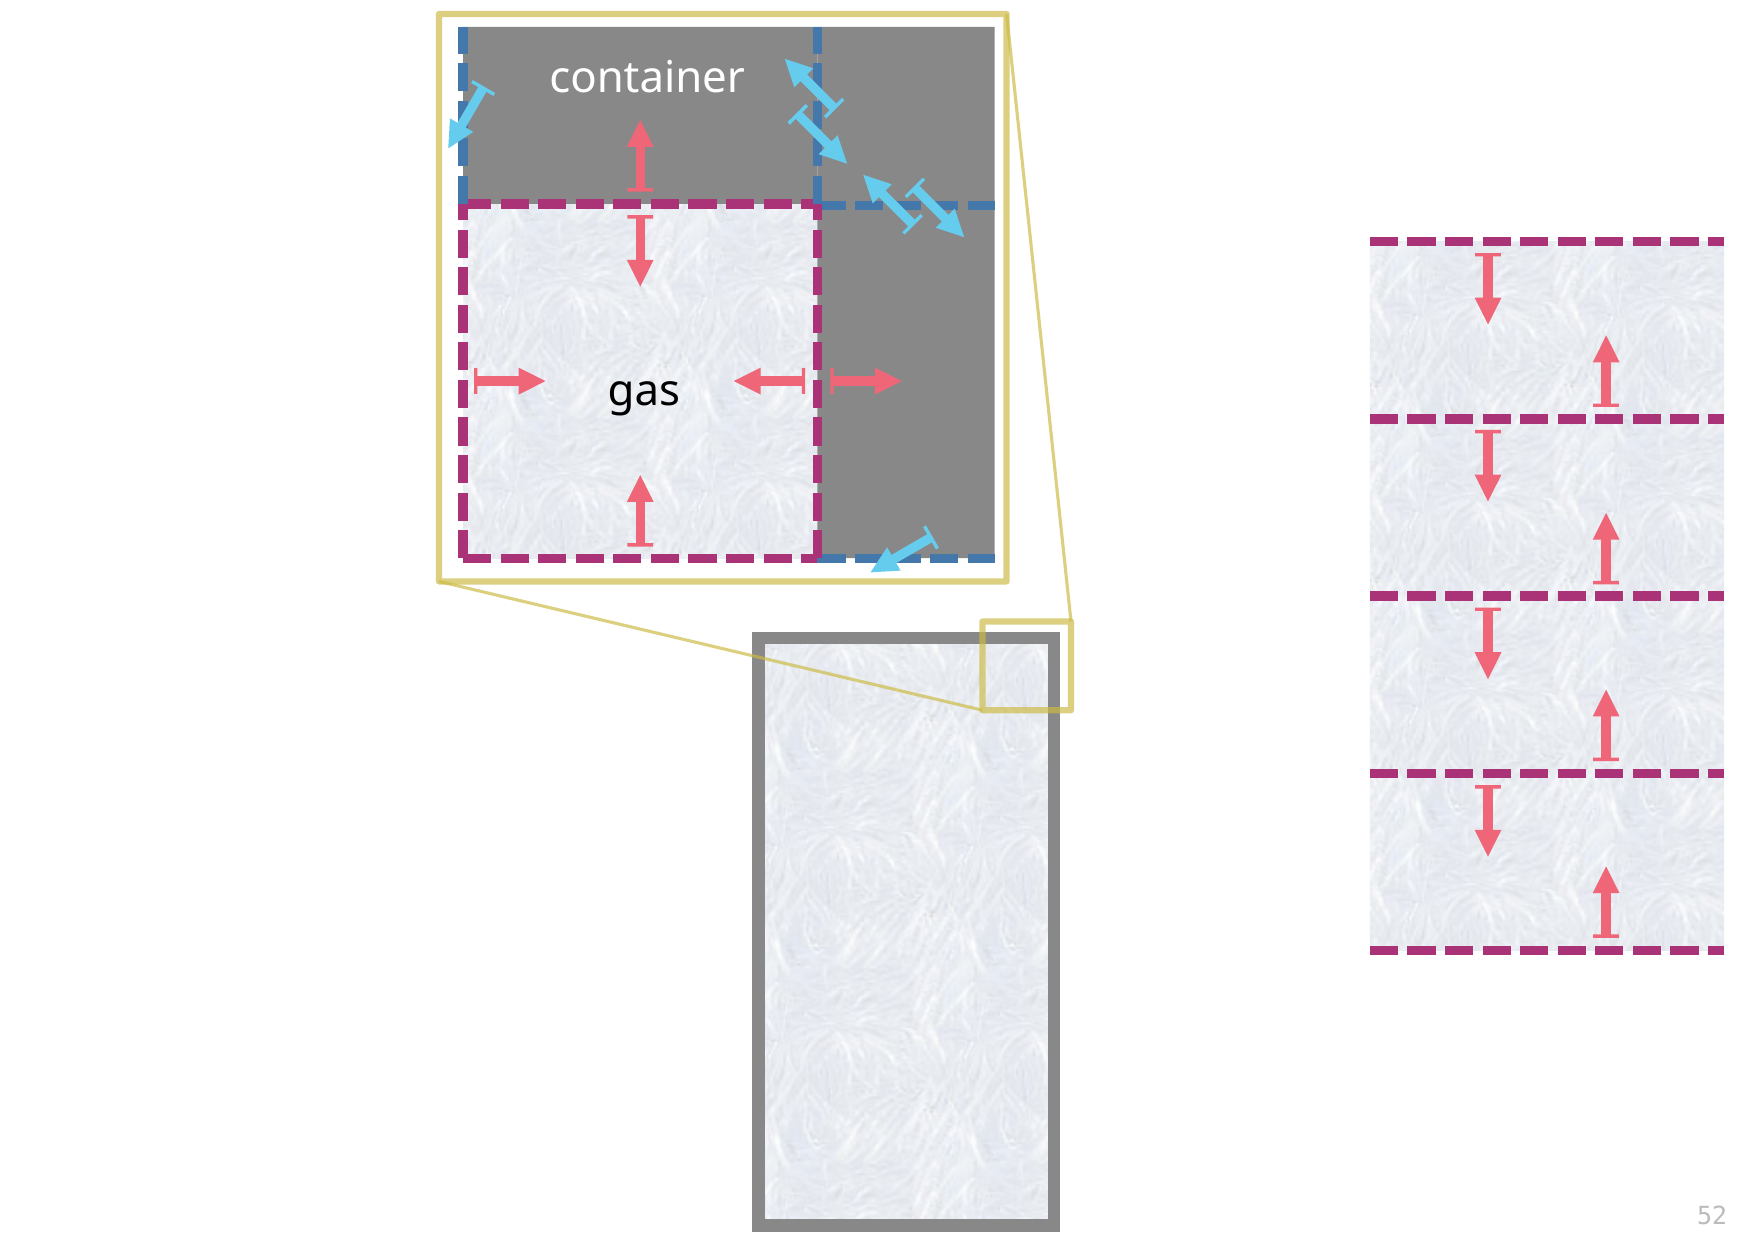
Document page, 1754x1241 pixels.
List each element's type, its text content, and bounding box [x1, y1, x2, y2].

text_box [463, 26, 995, 559]
text_box [986, 644, 1048, 707]
text_box [765, 661, 1048, 1219]
text_box container [534, 38, 746, 97]
text_box [1369, 241, 1725, 951]
text_box gas [593, 351, 688, 410]
text_box [765, 644, 979, 707]
